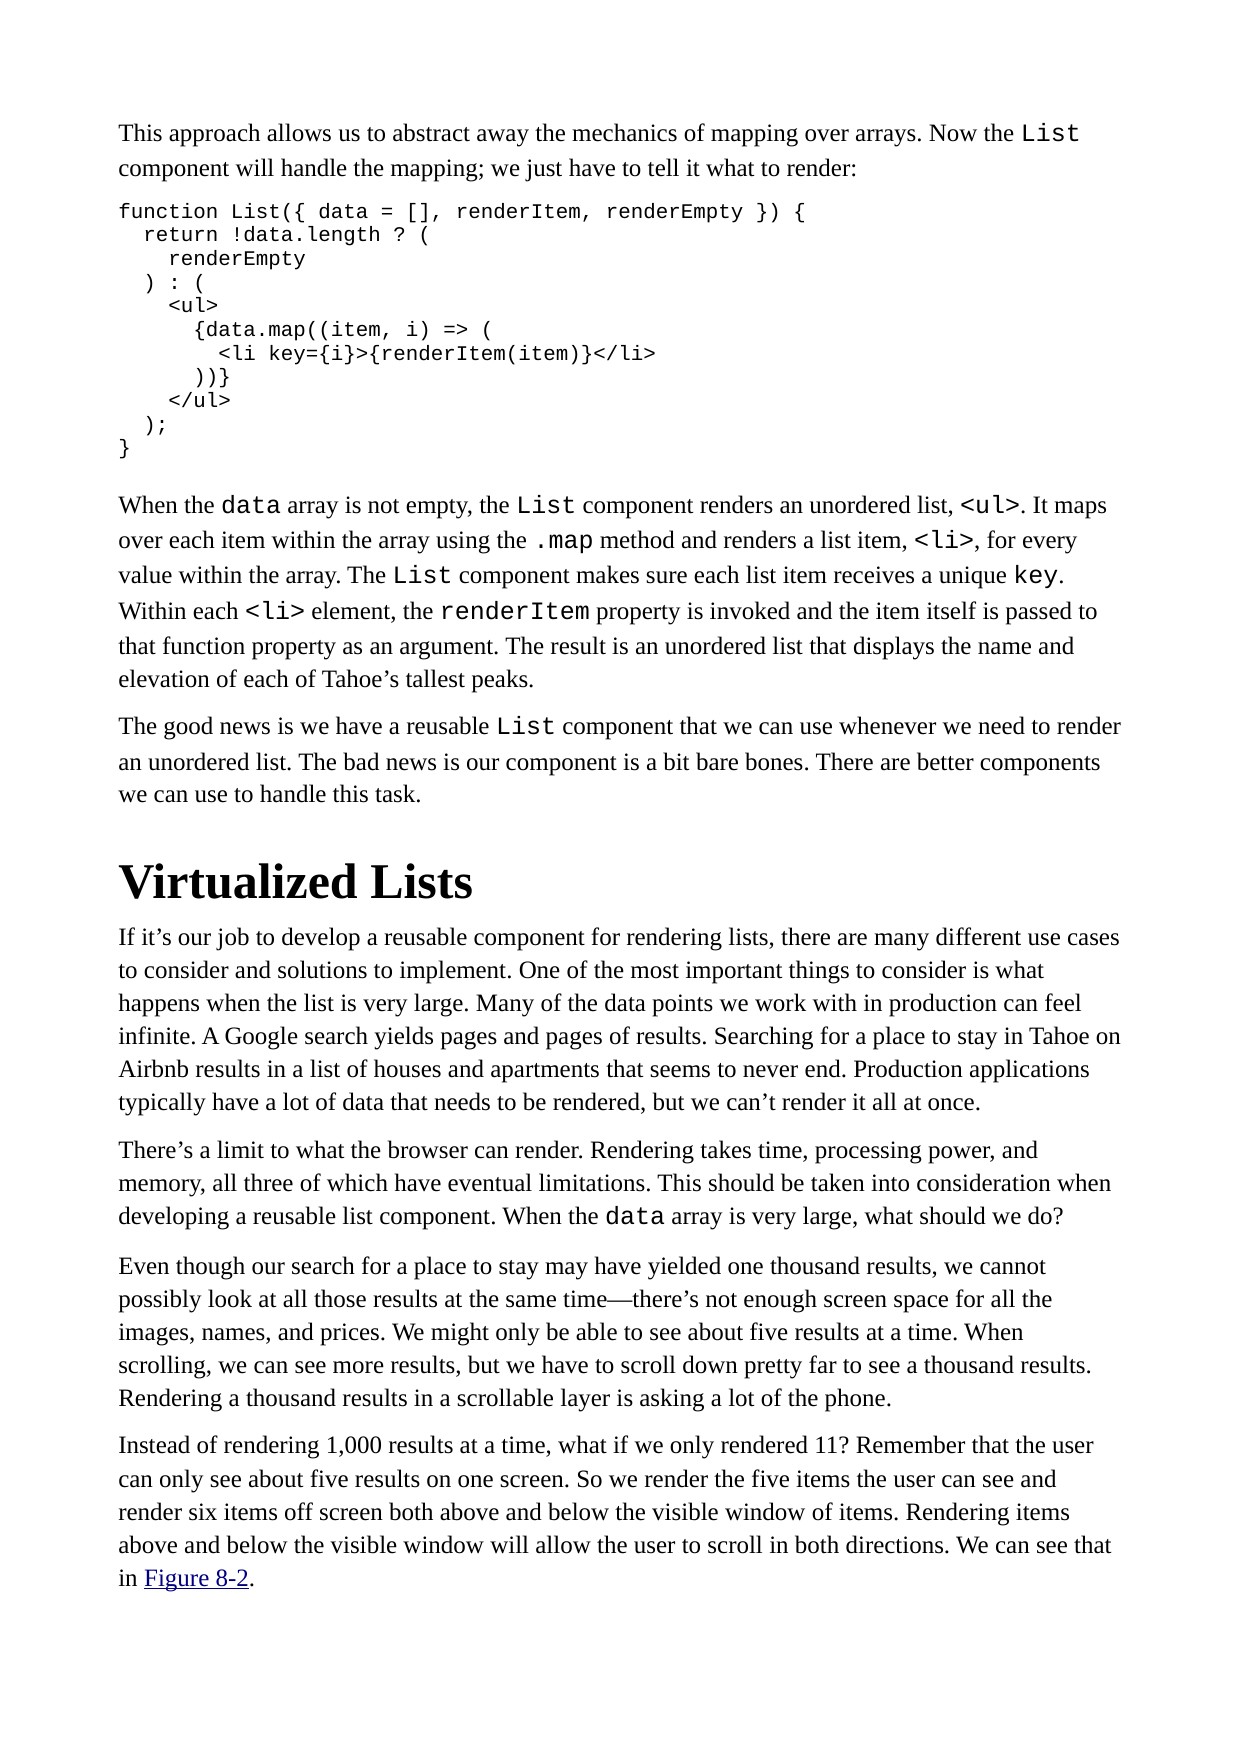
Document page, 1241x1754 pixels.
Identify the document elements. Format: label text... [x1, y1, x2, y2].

text ))} [118, 366, 1122, 390]
text function List({ data = [], renderItem, renderEmpty }) { [118, 201, 1122, 224]
text The good news is we have a reusable List component that we can use whenever we need to render an unordered list. The bad news is our component is a bit bare bones. There are better components we can use to handle this task. [118, 711, 1122, 808]
text {data.map((item, i) => ( [118, 319, 1122, 343]
text Instead of rendering 1,000 results at a time, what if we only rendered 11? Remember that the user can only see about five results on one screen. So we render the five items the user can see and render six items off screen both above and below the visible window of items. Rendering items above and below the visible window will allow the user to scroll in both directions. We can see that in Figure 8-2. [118, 1431, 1122, 1591]
text return !data.length ? ( [118, 224, 1122, 248]
text This approach allows us to abstract away the mechanics of mapping over arrays. Now the List component will handle the mapping; we just have to tell it what to render: [118, 118, 1122, 182]
text ); [118, 414, 1122, 437]
text renderEmpty [118, 248, 1122, 272]
subtitle Virtualized Lists [118, 852, 1122, 910]
text There’s a limit to what the browser can render. Rendering takes time, processing power, and memory, all three of which have eventual limitations. This should be taken into consideration when developing a reusable list component. When the data array is very large, what should we do? [118, 1135, 1122, 1232]
text <li key={i}>{renderItem(item)}</li> [118, 343, 1122, 366]
text <ul> [118, 295, 1122, 319]
text When the data array is not empty, the List component renders an unordered list, <ul>. It maps over each item within the array using the .map method and renders a list item, <li>, for every value within the array. The List component makes sure each list item receives a unique key. Within each <li> element, the renderItem property is invoked and the item itself is passed to that function property as an argument. The result is an unordered list that displays the name and elevation of each of Tahoe’s tallest peaks. [118, 490, 1122, 693]
text Even though our search for a place to stay may have yielded one thousand results, we cannot possibly look at all those results at the same time—there’s not enough screen space for all the images, names, and prices. We might only be able to see about five results at a time. When scrolling, we can see more results, but we have to scroll down pretty far to see a thousand results. Rendering a thousand results in a scrollable layer is asking a lot of the phone. [118, 1251, 1122, 1412]
text } [118, 437, 1122, 461]
text </ul> [118, 390, 1122, 414]
text If it’s our job to develop a reusable component for rendering lists, there are many different use cases to consider and solutions to implement. One of the most important things to consider is what happens when the list is very large. Many of the data points we work with in production can feel infinite. A Google search yields pages and pages of results. Searching for a place to stay in Tahoe on Airbnb results in a list of houses and apartments that seems to never end. Production applications typically have a lot of data that needs to be rendered, but we can’t render it all at once. [118, 922, 1122, 1116]
text ) : ( [118, 272, 1122, 295]
